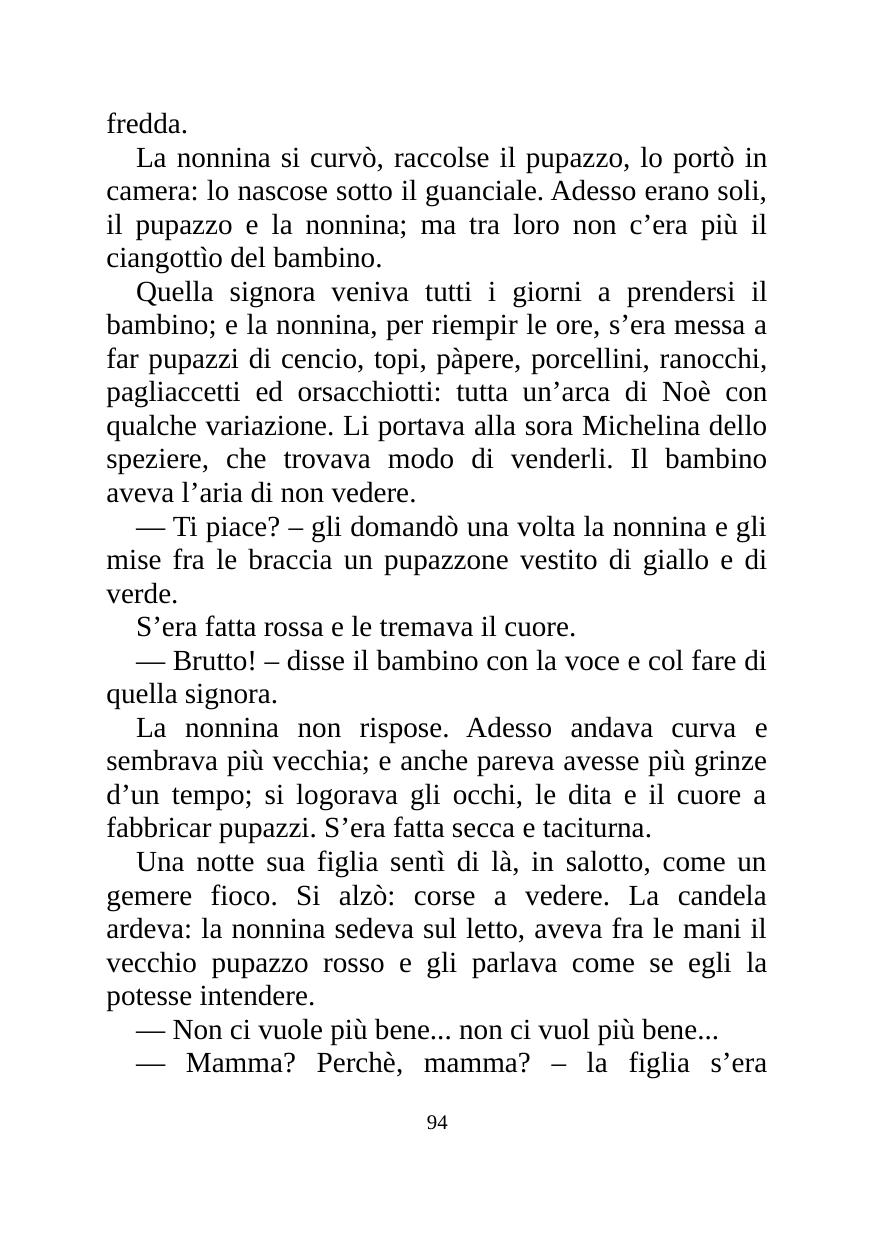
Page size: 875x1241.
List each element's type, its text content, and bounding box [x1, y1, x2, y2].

text La nonnina non rispose. Adesso andava curva e sembrava più vecchia; e anche pareva avesse più grinze d’un tempo; si logorava gli occhi, le dita e il cuore a fabbricar pupazzi. S’era fatta secca e taciturna. [106, 710, 768, 844]
text — Brutto! – disse il bambino con la voce e col fare di quella signora. [106, 643, 768, 710]
text Una notte sua figlia sentì di là, in salotto, come un gemere fioco. Si alzò: corse a vedere. La candela ardeva: la nonnina sedeva sul letto, aveva fra le mani il vecchio pupazzo rosso e gli parlava come se egli la potesse intendere. [106, 844, 768, 1012]
text — Non ci vuole più bene... non ci vuol più bene... [106, 1012, 768, 1045]
text — Ti piace? – gli domandò una volta la nonnina e gli mise fra le braccia un pupazzone vestito di giallo e di verde. [106, 509, 768, 609]
text — Mamma? Perchè, mamma? – la figlia s’era [106, 1045, 768, 1079]
text S’era fatta rossa e le tremava il cuore. [106, 609, 768, 643]
text Quella signora veniva tutti i giorni a prendersi il bambino; e la nonnina, per riempir le ore, s’era messa a far pupazzi di cencio, topi, pàpere, porcellini, ranocchi, pagliaccetti ed orsacchiotti: tutta un’arca di Noè con qualche variazione. Li portava alla sora Michelina dello speziere, che trovava modo di venderli. Il bambino aveva l’aria di non vedere. [106, 274, 768, 509]
text La nonnina si curvò, raccolse il pupazzo, lo portò in camera: lo nascose sotto il guanciale. Adesso erano soli, il pupazzo e la nonnina; ma tra loro non c’era più il ciangottìo del bambino. [106, 140, 768, 274]
text fredda. [106, 106, 768, 140]
